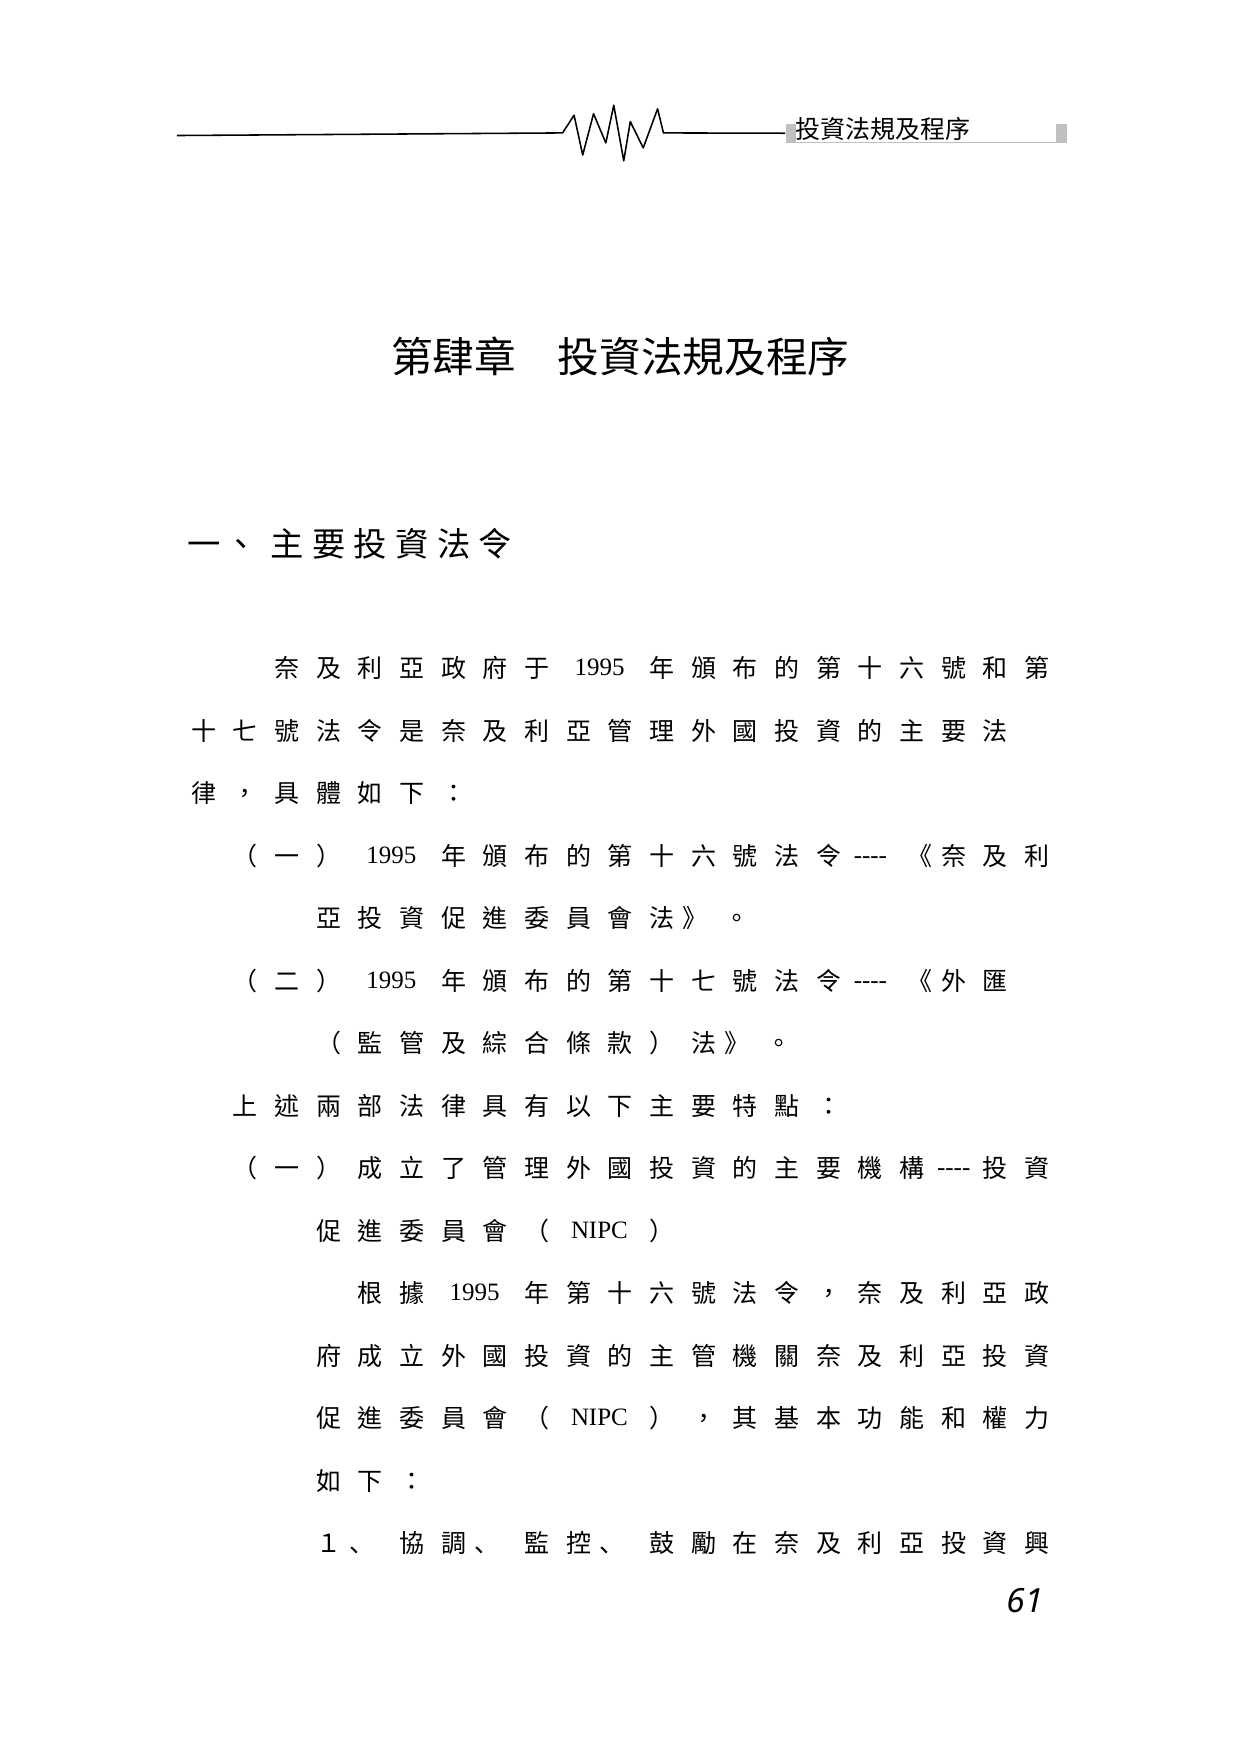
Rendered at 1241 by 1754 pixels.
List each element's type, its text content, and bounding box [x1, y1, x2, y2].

text 奈及利亞政府于1995年頒布的第十六號和第十七號法令是奈及利亞管理外國投資的主要法律，具體如下： [183, 625, 1058, 813]
text （一）1995年頒布的第十六號法令----《奈及利亞投資促進委員會法》。 [207, 813, 1058, 938]
text （二）1995年頒布的第十七號法令----《外匯（監管及綜合條款）法》。 [207, 938, 1058, 1063]
text 上述兩部法律具有以下主要特點： [207, 1063, 1058, 1125]
text （一）成立了管理外國投資的主要機構----投資促進委員會（NIPC） [207, 1125, 1058, 1250]
text 第肆章 投資法規及程序 [183, 313, 1058, 375]
text １、協調、監控、鼓勵在奈及利亞投資興 [281, 1500, 1058, 1563]
text 一、主要投資法令 [183, 500, 1058, 563]
text 根據1995年第十六號法令，奈及利亞政府成立外國投資的主管機關奈及利亞投資促進委員會（NIPC），其基本功能和權力如下： [281, 1250, 1058, 1500]
